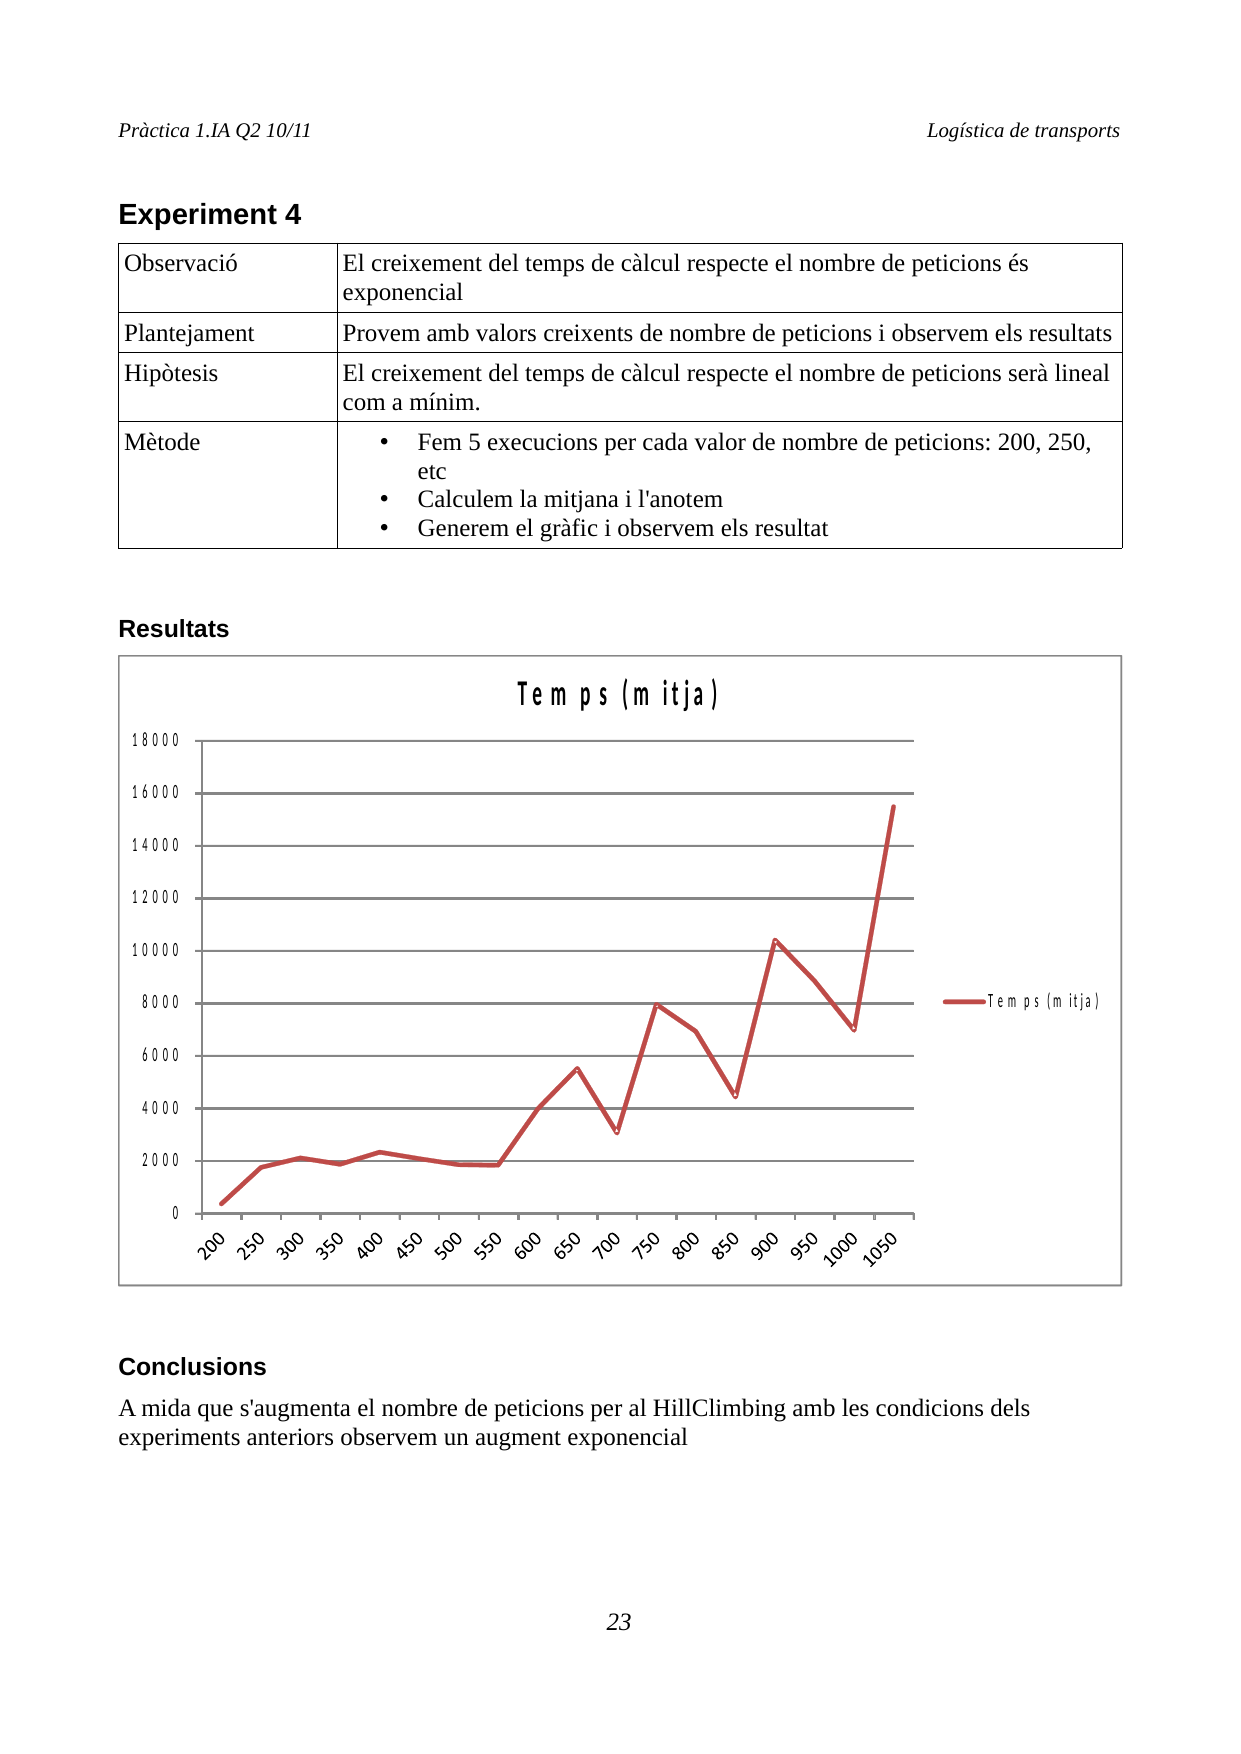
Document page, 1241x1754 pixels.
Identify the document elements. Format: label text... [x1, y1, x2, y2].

subtitle Conclusions [118, 1352, 1122, 1381]
table_cell Provem amb valors creixents de nombre de peticions i observem els resultats [338, 313, 1122, 352]
table_header El creixement del temps de càlcul respecte el nombre de peticions és exponencial [338, 244, 1122, 312]
table_cell Plantejament [119, 313, 337, 352]
table_cell Fem 5 execucions per cada valor de nombre de peticions: 200, 250, etc Calculem la mitjana i l'anotem Generem el gràfic i observem els resultat [338, 422, 1122, 548]
subtitle Experiment 4 [118, 197, 1122, 230]
table_cell Mètode [119, 422, 337, 548]
table_cell Hipòtesis [119, 353, 337, 421]
table_cell El creixement del temps de càlcul respecte el nombre de peticions serà lineal com a mínim. [338, 353, 1122, 421]
subtitle Resultats [118, 614, 1122, 643]
table_header Observació [119, 244, 337, 312]
text A mida que s'augmenta el nombre de peticions per al HillClimbing amb les condicions dels experiments anteriors observem un augment exponencial [118, 1393, 1122, 1451]
